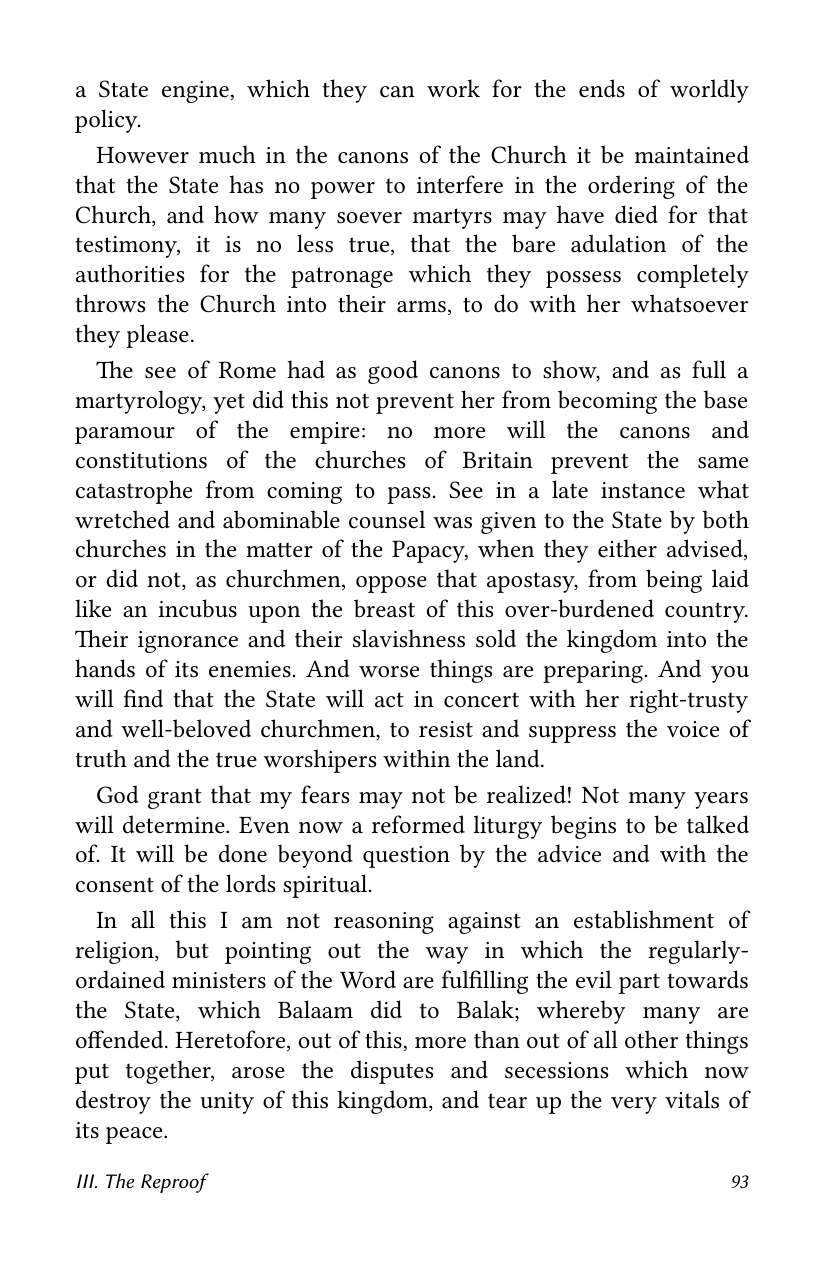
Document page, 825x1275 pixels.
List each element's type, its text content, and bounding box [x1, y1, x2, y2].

text God grant that my fears may not be realized! Not many years will determine. Even now a reformed liturgy begins to be talked of. It will be done beyond question by the advice and with the consent of the lords spiritual. [75, 781, 750, 899]
text The see of Rome had as good canons to show, and as full a martyrology, yet did this not prevent her from becoming the base paramour of the empire: no more will the canons and constitutions of the churches of Britain prevent the same catastrophe from coming to pass. See in a late instance what wretched and abominable counsel was given to the State by both churches in the matter of the Papacy, when they either advised, or did not, as churchmen, oppose that apostasy, from being laid like an incubus upon the breast of this over-burdened country. Their ignorance and their slavishness sold the kingdom into the hands of its enemies. And worse things are preparing. And you will find that the State will act in concert with her right-trusty and well-beloved churchmen, to resist and suppress the voice of truth and the true worshipers within the land. [75, 356, 750, 773]
text In all this I am not reasoning against an establishment of religion, but pointing out the way in which the regularly-ordained ministers of the Word are fulfilling the evil part towards the State, which Balaam did to Balak; whereby many are offended. Heretofore, out of this, more than out of all other things put together, arose the disputes and secessions which now destroy the unity of this kingdom, and tear up the very vitals of its peace. [75, 906, 750, 1144]
text a State engine, which they can work for the ends of worldly policy. [75, 75, 750, 133]
text However much in the canons of the Church it be maintained that the State has no power to interfere in the ordering of the Church, and how many soever martyrs may have died for that testimony, it is no less true, that the bare adulation of the authorities for the patronage which they possess completely throws the Church into their arms, to do with her whatsoever they please. [75, 141, 750, 349]
